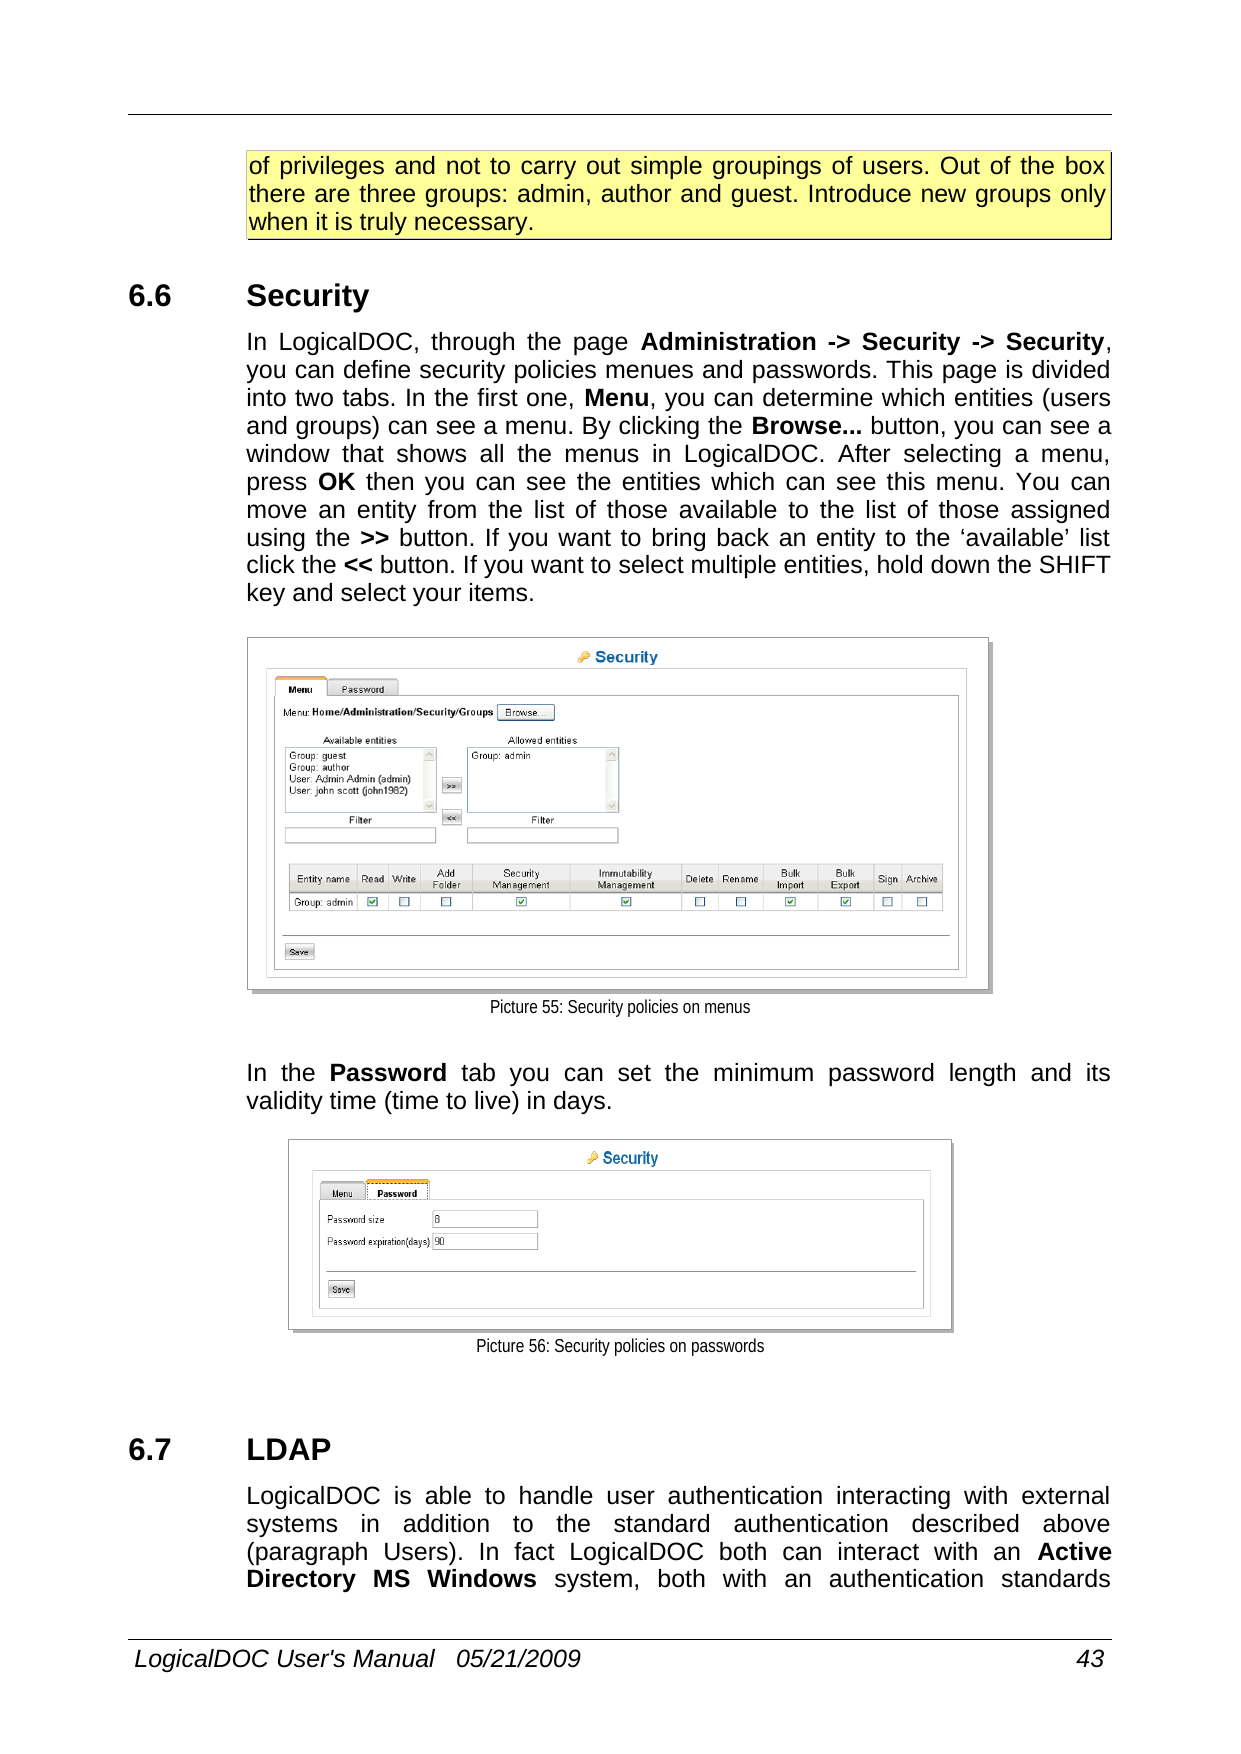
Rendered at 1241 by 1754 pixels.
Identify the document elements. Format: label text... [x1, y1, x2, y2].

text In LogicalDOC, through the page Administration -> Security -> Security, you can define security policies menues and passwords. This page is divided into two tabs. In the first one, Menu, you can determine which entities (users and groups) can see a menu. By clicking the Browse... button, you can see a window that shows all the menus in LogicalDOC. After selecting a menu, press OK then you can see the entities which can see this menu. You can move an entity from the list of those available to the list of those assigned using the >> button. If you want to bring back an entity to the ‘available’ list click the << button. If you want to select multiple entities, hold down the SHIFT key and select your items. [246, 328, 1112, 607]
text LogicalDOC is able to handle user authentication interacting with external systems in addition to the standard authentication described above (paragraph Users). In fact LogicalDOC both can interact with an Active Directory MS Windows system, both with an authentication standards [246, 1481, 1112, 1593]
text Picture 55: Security policies on menus [246, 637, 994, 1017]
text In the Password tab you can set the minimum password length and its validity time (time to live) in days. [246, 1059, 1112, 1115]
subtitle LDAP [128, 1432, 1112, 1467]
text of privileges and not to carry out simple groupings of users. Out of the box there are three groups: admin, author and guest. Introduce new groups only when it is truly necessary. [247, 151, 1110, 238]
subtitle Security [128, 278, 1112, 313]
text Picture 56: Security policies on passwords [288, 1330, 952, 1356]
